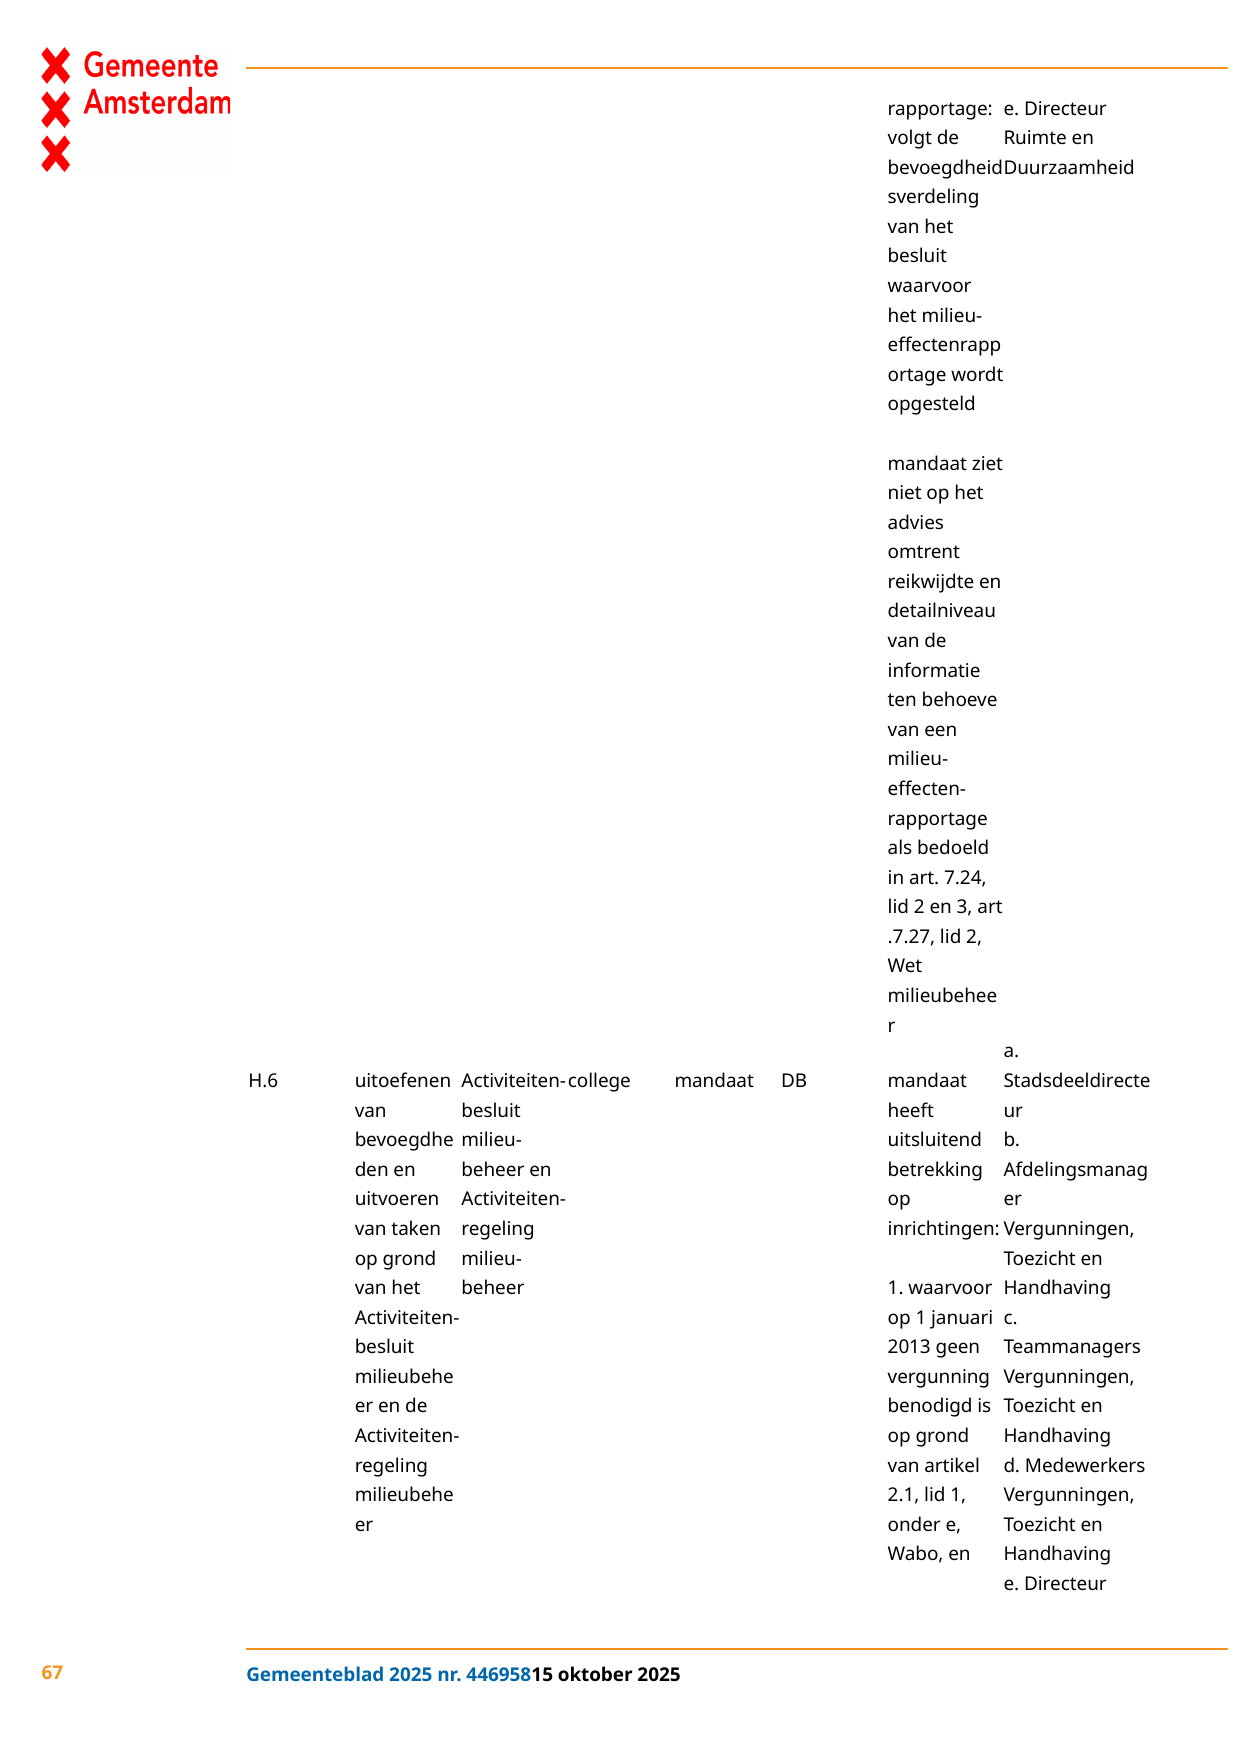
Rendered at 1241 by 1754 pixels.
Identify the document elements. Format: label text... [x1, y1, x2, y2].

table_cell DB [781, 1038, 887, 1596]
table_cell [568, 95, 674, 1038]
table_cell a. Stadsdeeldirecteur b. Afdelingsmanager Vergunningen, Toezicht en Handhaving c. Teammanagers Vergunningen, Toezicht en Handhaving d. Medewerkers Vergunningen, Toezicht en Handhaving e. Directeur [1003, 1038, 1152, 1596]
table_cell Activiteiten-besluit milieu-beheer en Activiteiten-regeling milieu-beheer [461, 1038, 568, 1596]
table_cell rapportage: volgt de bevoegdheidsverdeling van het besluit waarvoor het milieu-effectenrapportage wordt opgesteld mandaat ziet niet op het advies omtrent reikwijdte en detailniveau van de informatie ten behoeve van een milieu-effecten-rapportage als bedoeld in art. 7.24, lid 2 en 3, art .7.27, lid 2, Wet milieubeheer [888, 95, 1003, 1038]
table_cell college [568, 1038, 674, 1596]
table_cell [355, 95, 461, 1038]
table_cell [674, 95, 781, 1038]
table_cell e. Directeur Ruimte en Duurzaamheid [1003, 95, 1152, 1038]
table_cell [781, 95, 887, 1038]
table_cell [248, 95, 354, 1038]
table_cell mandaat heeft uitsluitend betrekking op inrichtingen: 1. waarvoor op 1 januari 2013 geen vergunning benodigd is op grond van artikel 2.1, lid 1, onder e, Wabo, en [888, 1038, 1003, 1596]
table_cell [461, 95, 568, 1038]
table_cell H.6 [248, 1038, 354, 1596]
picture [41, 47, 231, 172]
table_cell mandaat [674, 1038, 781, 1596]
table_cell uitoefenen van bevoegdheden en uitvoeren van taken op grond van het Activiteiten-besluit milieubeheer en de Activiteiten-regeling milieubeheer [355, 1038, 461, 1596]
